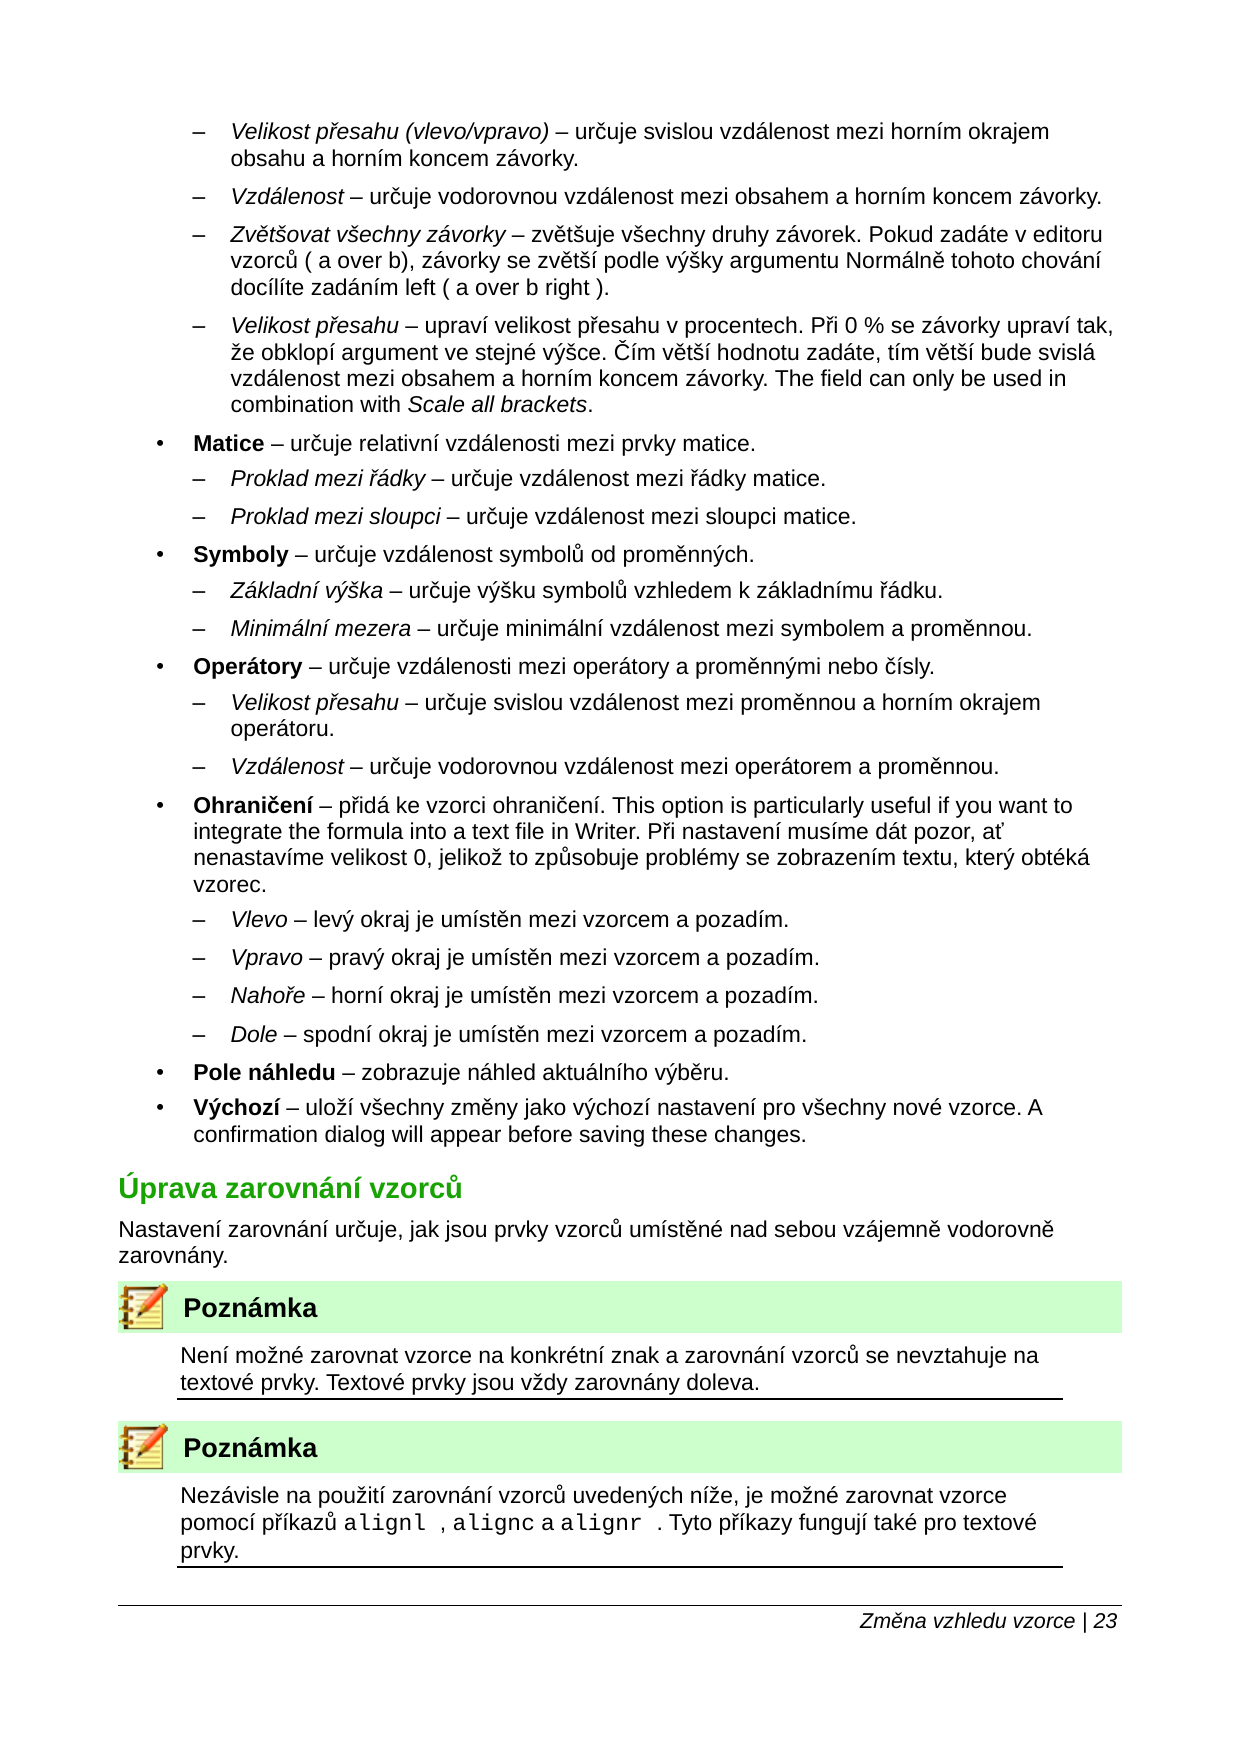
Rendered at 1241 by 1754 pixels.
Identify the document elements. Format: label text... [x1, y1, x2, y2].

subtitle Úprava zarovnání vzorců [118, 1171, 1122, 1204]
text Není možné zarovnat vzorce na konkrétní znak a zarovnání vzorců se nevztahuje na textové prvky. Textové prvky jsou vždy zarovnány doleva. [177, 1339, 1063, 1398]
list Pole náhledu – zobrazuje náhled aktuálního výběru. [156, 1059, 1122, 1086]
list Vzdálenost – určuje vodorovnou vzdálenost mezi obsahem a horním koncem závorky. [192, 183, 1122, 209]
list Matice – určuje relativní vzdálenosti mezi prvky matice. [156, 429, 1122, 456]
list Zvětšovat všechny závorky – zvětšuje všechny druhy závorek. Pokud zadáte v editoru vzorců ( a over b), závorky se zvětší podle výšky argumentu Normálně tohoto chování docílíte zadáním left ( a over b right ). [192, 221, 1122, 300]
list Vzdálenost – určuje vodorovnou vzdálenost mezi operátorem a proměnnou. [192, 753, 1122, 779]
list Ohraničení – přidá ke vzorci ohraničení. This option is particularly useful if you want to integrate the formula into a text file in Writer. Při nastavení musíme dát pozor, ať nenastavíme velikost 0, jelikož to způsobuje problémy se zobrazením textu, který obtéká vzorec. [156, 792, 1122, 897]
list Velikost přesahu – určuje svislou vzdálenost mezi proměnnou a horním okrajem operátoru. [192, 688, 1122, 741]
list Základní výška – určuje výšku symbolů vzhledem k základnímu řádku. [192, 577, 1122, 603]
list Výchozí – uloží všechny změny jako výchozí nastavení pro všechny nové vzorce. A confirmation dialog will appear before saving these changes. [156, 1094, 1122, 1147]
text Nastavení zarovnání určuje, jak jsou prvky vzorců umístěné nad sebou vzájemně vodorovně zarovnány. [118, 1216, 1122, 1269]
list Minimální mezera – určuje minimální vzdálenost mezi symbolem a proměnnou. [192, 615, 1122, 641]
text Nezávisle na použití zarovnání vzorců uvedených níže, je možné zarovnat vzorce pomocí příkazů alignl , alignc a alignr . Tyto příkazy fungují také pro textové prvky. [177, 1479, 1063, 1566]
list Operátory – určuje vzdálenosti mezi operátory a proměnnými nebo čísly. [156, 653, 1122, 680]
list Nahoře – horní okraj je umístěn mezi vzorcem a pozadím. [192, 982, 1122, 1009]
list Velikost přesahu – upraví velikost přesahu v procentech. Při 0 % se závorky upraví tak, že obklopí argument ve stejné výšce. Čím větší hodnotu zadáte, tím větší bude svislá vzdálenost mezi obsahem a horním koncem závorky. The field can only be used in combination with Scale all brackets. [192, 312, 1122, 418]
picture [119, 1422, 170, 1473]
subtitle Poznámka [118, 1421, 1122, 1473]
subtitle Poznámka [118, 1281, 1122, 1333]
list Vpravo – pravý okraj je umístěn mezi vzorcem a pozadím. [192, 944, 1122, 971]
list Dole – spodní okraj je umístěn mezi vzorcem a pozadím. [192, 1021, 1122, 1047]
list Vlevo – levý okraj je umístěn mezi vzorcem a pozadím. [192, 906, 1122, 932]
list Proklad mezi řádky – určuje vzdálenost mezi řádky matice. [192, 465, 1122, 491]
list Velikost přesahu (vlevo/vpravo) – určuje svislou vzdálenost mezi horním okrajem obsahu a horním koncem závorky. [192, 118, 1122, 171]
list Proklad mezi sloupci – určuje vzdálenost mezi sloupci matice. [192, 503, 1122, 529]
picture [119, 1282, 170, 1333]
list Symboly – určuje vzdálenost symbolů od proměnných. [156, 541, 1122, 568]
